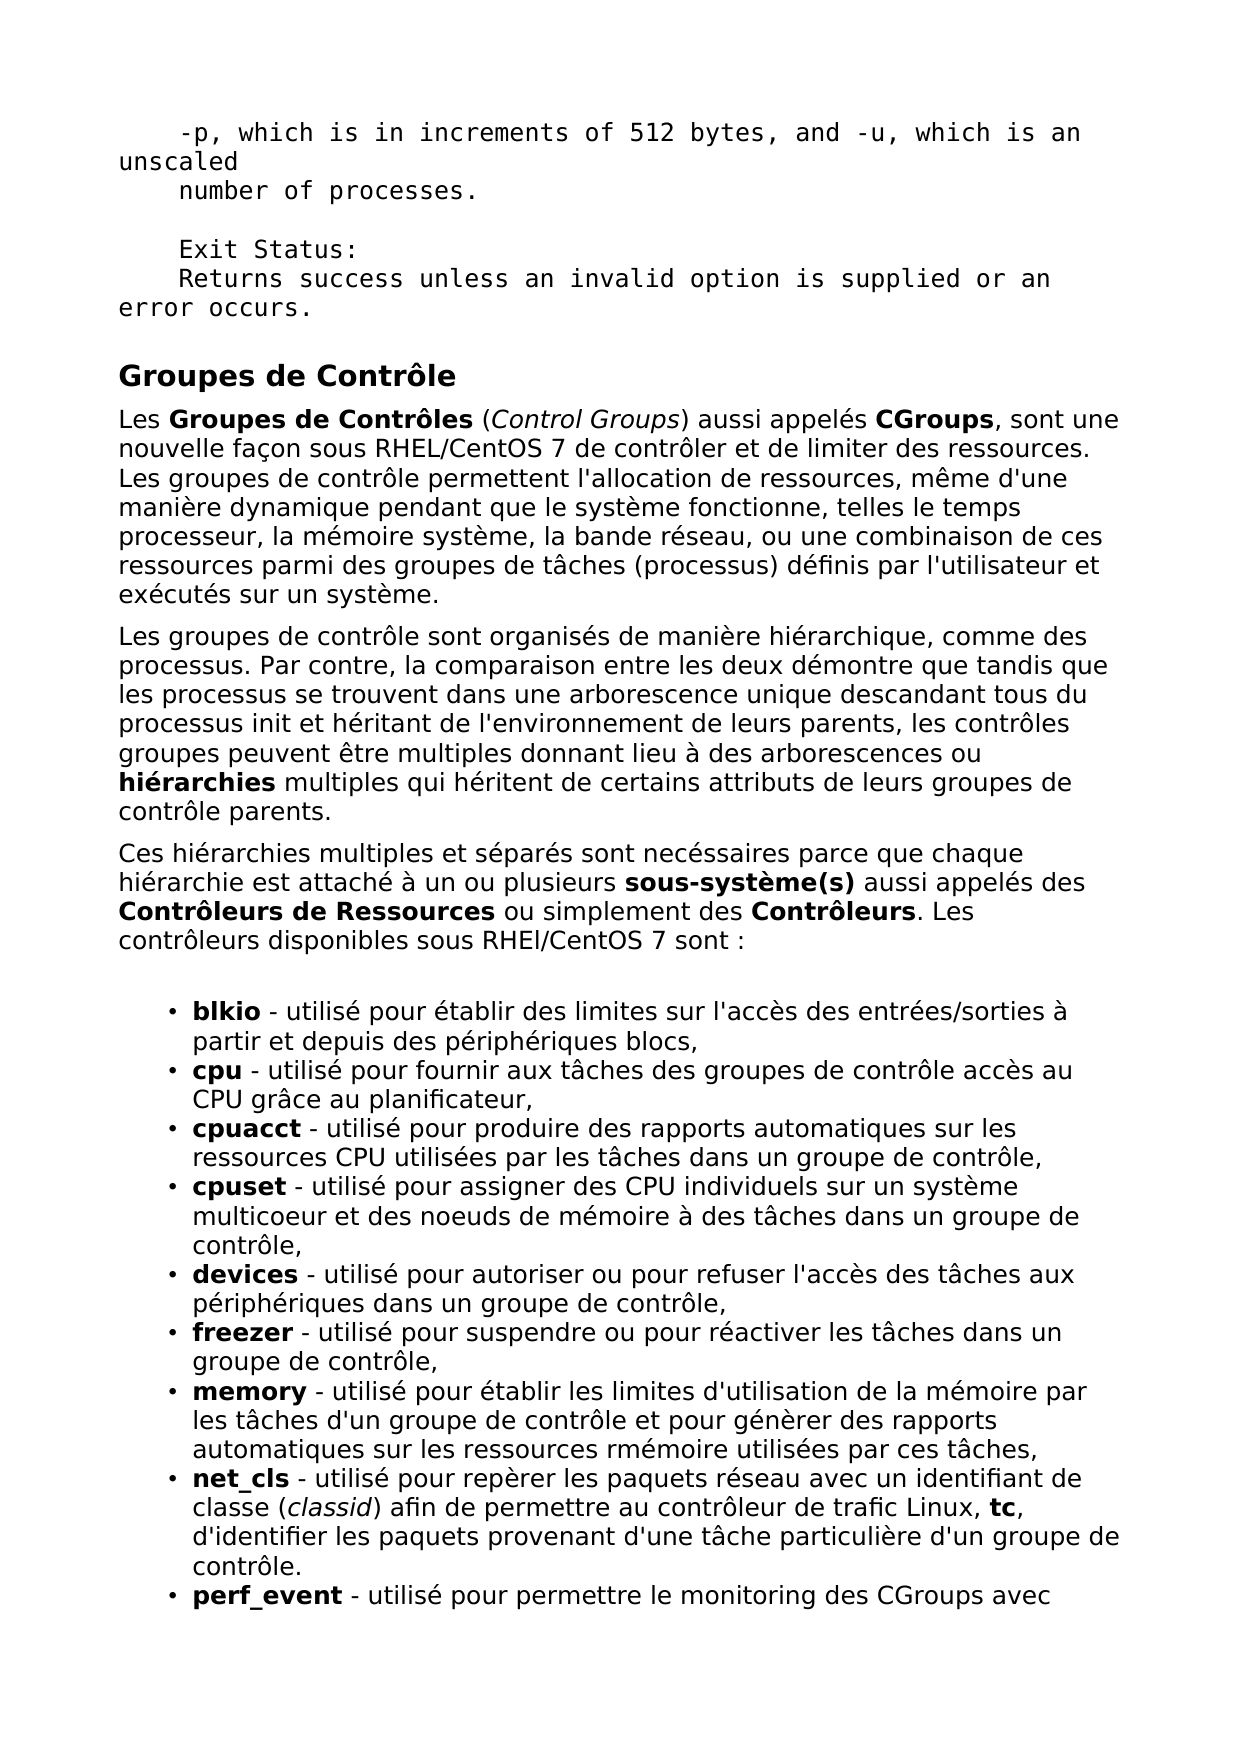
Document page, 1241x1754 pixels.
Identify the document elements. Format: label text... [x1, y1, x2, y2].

list cpu - utilisé pour fournir aux tâches des groupes de contrôle accès au CPU grâce au planificateur, [177, 1056, 1122, 1114]
list memory - utilisé pour établir les limites d'utilisation de la mémoire par les tâches d'un groupe de contrôle et pour génèrer des rapports automatiques sur les ressources rmémoire utilisées par ces tâches, [177, 1377, 1122, 1464]
text Les groupes de contrôle sont organisés de manière hiérarchique, comme des processus. Par contre, la comparaison entre les deux démontre que tandis que les processus se trouvent dans une arborescence unique descandant tous du processus init et héritant de l'environnement de leurs parents, les contrôles groupes peuvent être multiples donnant lieu à des arborescences ou hiérarchies multiples qui héritent de certains attributs de leurs groupes de contrôle parents. [118, 622, 1122, 826]
text Ces hiérarchies multiples et séparés sont necéssaires parce que chaque hiérarchie est attaché à un ou plusieurs sous-système(s) aussi appelés des Contrôleurs de Ressources ou simplement des Contrôleurs. Les contrôleurs disponibles sous RHEl/CentOS 7 sont : [118, 839, 1122, 956]
list perf_event - utilisé pour permettre le monitoring des CGroups avec [177, 1581, 1122, 1610]
list blkio - utilisé pour établir des limites sur l'accès des entrées/sorties à partir et depuis des périphériques blocs, [177, 997, 1122, 1056]
text Les Groupes de Contrôles (Control Groups) aussi appelés CGroups, sont une nouvelle façon sous RHEL/CentOS 7 de contrôler et de limiter des ressources. Les groupes de contrôle permettent l'allocation de ressources, même d'une manière dynamique pendant que le système fonctionne, telles le temps processeur, la mémoire système, la bande réseau, ou une combinaison de ces ressources parmi des groupes de tâches (processus) définis par l'utilisateur et exécutés sur un système. [118, 406, 1122, 610]
list cpuacct - utilisé pour produire des rapports automatiques sur les ressources CPU utilisées par les tâches dans un groupe de contrôle, [177, 1114, 1122, 1172]
text -p, which is in increments of 512 bytes, and -u, which is an unscaled number of processes. Exit Status: Returns success unless an invalid option is supplied or an error occurs. [118, 118, 1122, 322]
list net_cls - utilisé pour repèrer les paquets réseau avec un identifiant de classe (classid) afin de permettre au contrôleur de trafic Linux, tc, d'identifier les paquets provenant d'une tâche particulière d'un groupe de contrôle. [177, 1464, 1122, 1581]
list cpuset - utilisé pour assigner des CPU individuels sur un système multicoeur et des noeuds de mémoire à des tâches dans un groupe de contrôle, [177, 1172, 1122, 1260]
subtitle Groupes de Contrôle [118, 359, 1122, 393]
list freezer - utilisé pour suspendre ou pour réactiver les tâches dans un groupe de contrôle, [177, 1318, 1122, 1377]
list devices - utilisé pour autoriser ou pour refuser l'accès des tâches aux périphériques dans un groupe de contrôle, [177, 1260, 1122, 1318]
